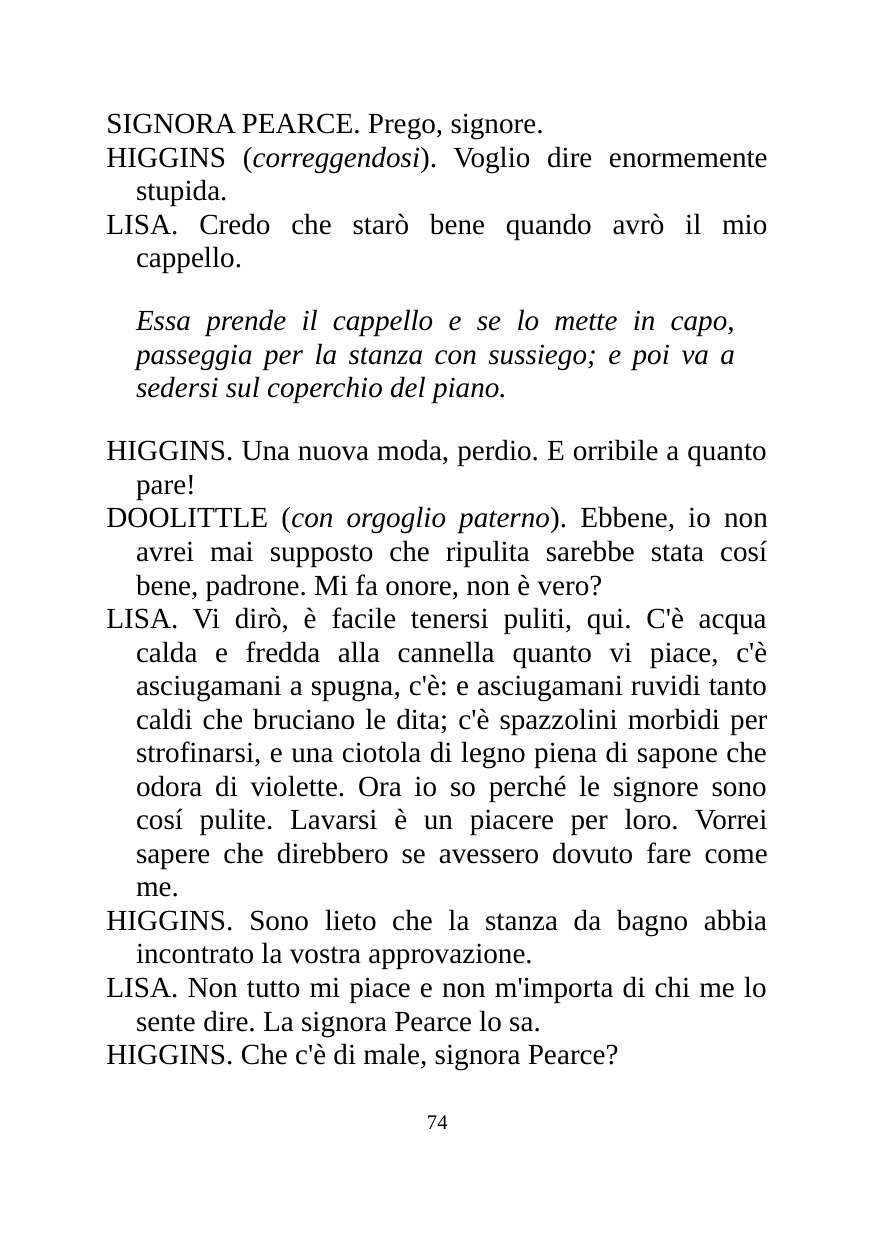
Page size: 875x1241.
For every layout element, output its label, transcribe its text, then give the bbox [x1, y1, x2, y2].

text HIGGINS. Che c'è di male, signora Pearce? [106, 1037, 768, 1071]
text LISA. Credo che starò bene quando avrò il mio cappello. [106, 207, 768, 274]
text HIGGINS. Una nuova moda, perdio. E orribile a quanto pare! [106, 433, 768, 501]
text Essa prende il cappello e se lo mette in capo, passeggia per la stanza con sussiego; e poi va a sedersi sul coperchio del piano. [136, 303, 738, 404]
text LISA. Non tutto mi piace e non m'importa di chi me lo sente dire. La signora Pearce lo sa. [106, 970, 768, 1037]
text HIGGINS. Sono lieto che la stanza da bagno abbia incontrato la vostra approvazione. [106, 903, 768, 970]
text SIGNORA PEARCE. Prego, signore. [106, 106, 768, 140]
text HIGGINS (correggendosi). Voglio dire enormemente stupida. [106, 140, 768, 207]
text DOOLITTLE (con orgoglio paterno). Ebbene, io non avrei mai supposto che ripulita sarebbe stata cosí bene, padrone. Mi fa onore, non è vero? [106, 501, 768, 601]
text LISA. Vi dirò, è facile tenersi puliti, qui. C'è acqua calda e fredda alla cannella quanto vi piace, c'è asciugamani a spugna, c'è: e asciugamani ruvidi tanto caldi che bruciano le dita; c'è spazzolini morbidi per strofinarsi, e una ciotola di legno piena di sapone che odora di violette. Ora io so perché le signore sono cosí pulite. Lavarsi è un piacere per loro. Vorrei sapere che direbbero se avessero dovuto fare come me. [106, 601, 768, 903]
